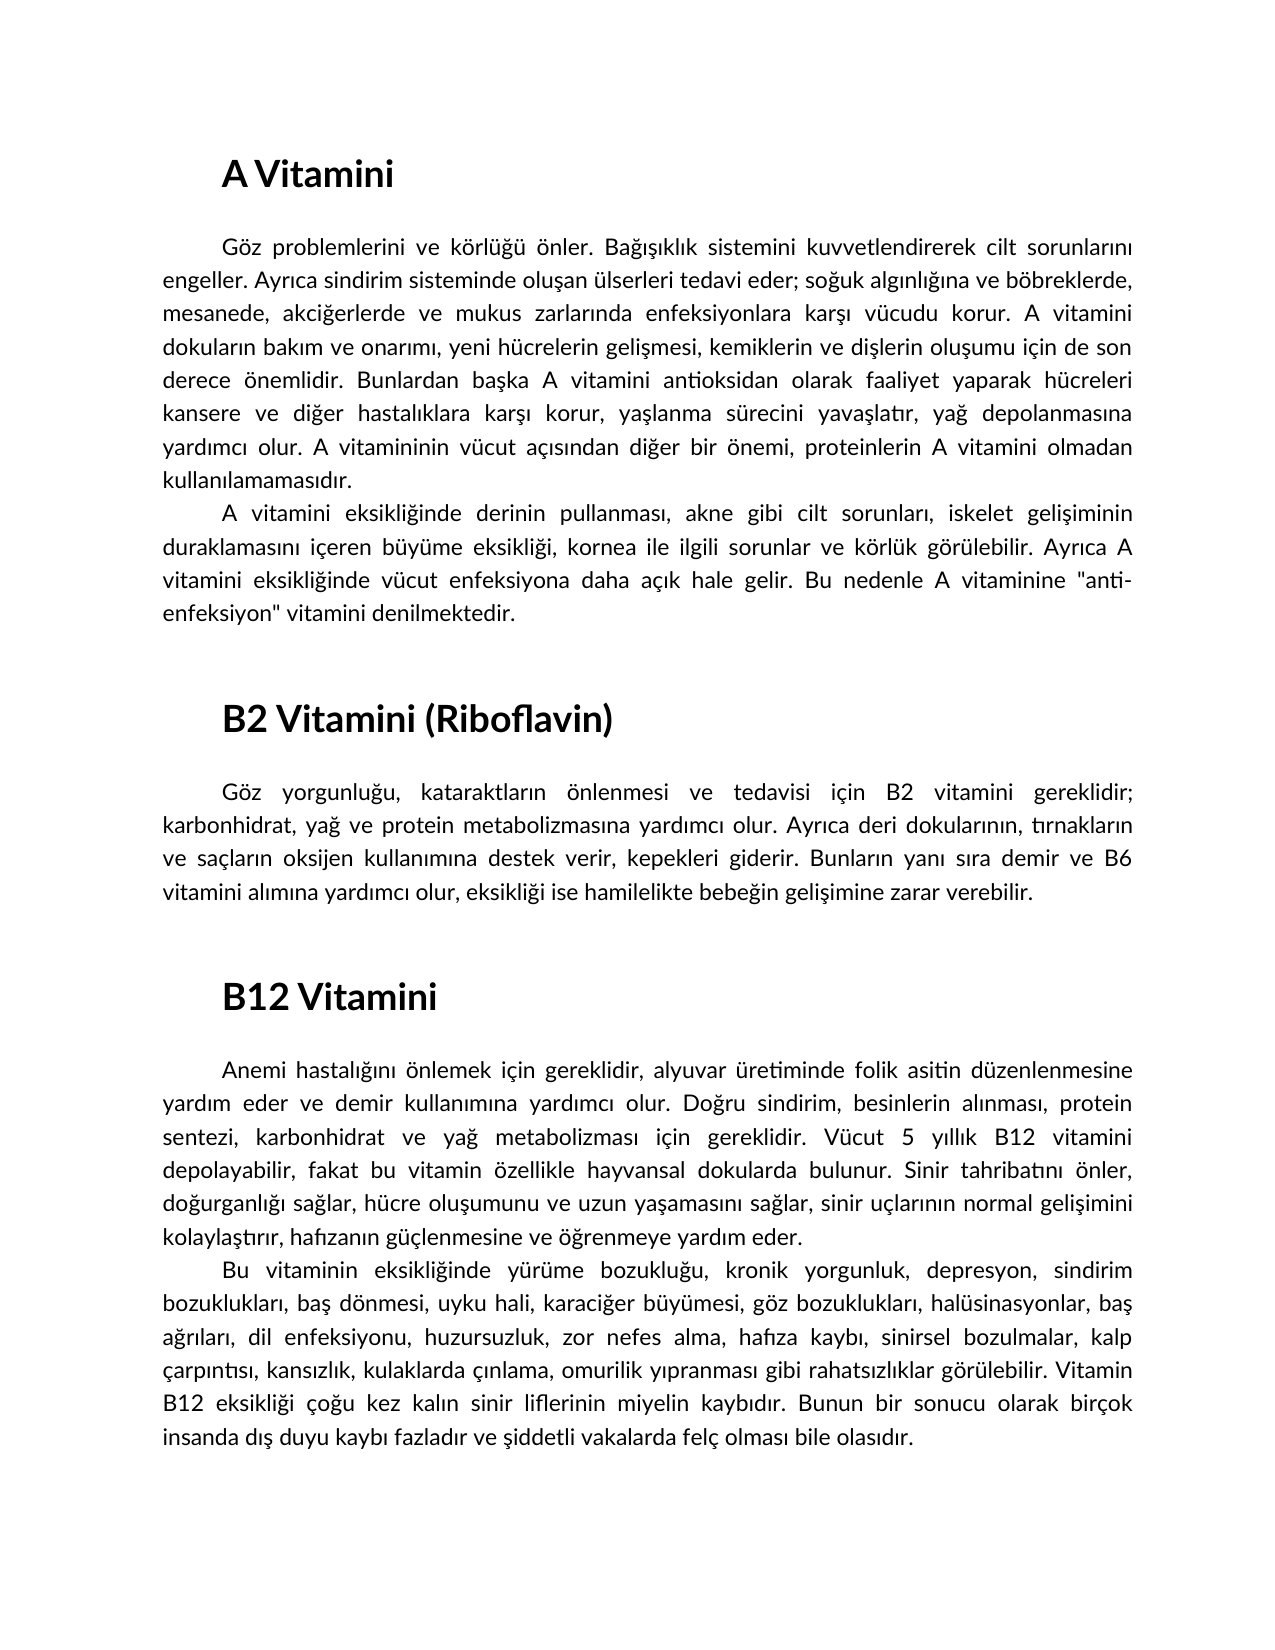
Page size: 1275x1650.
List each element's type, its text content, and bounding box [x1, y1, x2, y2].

text Bu vitaminin eksikliğinde yürüme bozukluğu, kronik yorgunluk, depresyon, sindirim bozuklukları, baş dönmesi, uyku hali, karaciğer büyümesi, göz bozuklukları, halüsinasyonlar, baş ağrıları, dil enfeksiyonu, huzursuzluk, zor nefes alma, hafıza kaybı, sinirsel bozulmalar, kalp çarpıntısı, kansızlık, kulaklarda çınlama, omurilik yıpranması gibi rahatsızlıklar görülebilir. Vitamin B12 eksikliği çoğu kez kalın sinir liflerinin miyelin kaybıdır. Bunun bir sonucu olarak birçok insanda dış duyu kaybı fazladır ve şiddetli vakalarda felç olması bile olasıdır. [162, 1252, 1134, 1452]
text Göz yorgunluğu, kataraktların önlenmesi ve tedavisi için B2 vitamini gereklidir; karbonhidrat, yağ ve protein metabolizmasına yardımcı olur. Ayrıca deri dokularının, tırnakların ve saçların oksijen kullanımına destek verir, kepekleri giderir. Bunların yanı sıra demir ve B6 vitamini alımına yardımcı olur, eksikliği ise hamilelikte bebeğin gelişimine zarar verebilir. [162, 773, 1134, 907]
subtitle B2 Vitamini (Riboflavin) [162, 695, 1134, 740]
text Göz problemlerini ve körlüğü önler. Bağışıklık sistemini kuvvetlendirerek cilt sorunlarını engeller. Ayrıca sindirim sisteminde oluşan ülserleri tedavi eder; soğuk algınlığına ve böbreklerde, mesanede, akciğerlerde ve mukus zarlarında enfeksiyonlara karşı vücudu korur. A vitamini dokuların bakım ve onarımı, yeni hücrelerin gelişmesi, kemiklerin ve dişlerin oluşumu için de son derece önemlidir. Bunlardan başka A vitamini antioksidan olarak faaliyet yaparak hücreleri kansere ve diğer hastalıklara karşı korur, yaşlanma sürecini yavaşlatır, yağ depolanmasına yardımcı olur. A vitamininin vücut açısından diğer bir önemi, proteinlerin A vitamini olmadan kullanılamamasıdır. [162, 228, 1134, 495]
subtitle B12 Vitamini [162, 973, 1134, 1018]
text A vitamini eksikliğinde derinin pullanması, akne gibi cilt sorunları, iskelet gelişiminin duraklamasını içeren büyüme eksikliği, kornea ile ilgili sorunlar ve körlük görülebilir. Ayrıca A vitamini eksikliğinde vücut enfeksiyona daha açık hale gelir. Bu nedenle A vitaminine "anti-enfeksiyon" vitamini denilmektedir. [162, 495, 1134, 628]
subtitle A Vitamini [162, 150, 1134, 195]
text Anemi hastalığını önlemek için gereklidir, alyuvar üretiminde folik asitin düzenlenmesine yardım eder ve demir kullanımına yardımcı olur. Doğru sindirim, besinlerin alınması, protein sentezi, karbonhidrat ve yağ metabolizması için gereklidir. Vücut 5 yıllık B12 vitamini depolayabilir, fakat bu vitamin özellikle hayvansal dokularda bulunur. Sinir tahribatını önler, doğurganlığı sağlar, hücre oluşumunu ve uzun yaşamasını sağlar, sinir uçlarının normal gelişimini kolaylaştırır, hafızanın güçlenmesine ve öğrenmeye yardım eder. [162, 1052, 1134, 1252]
